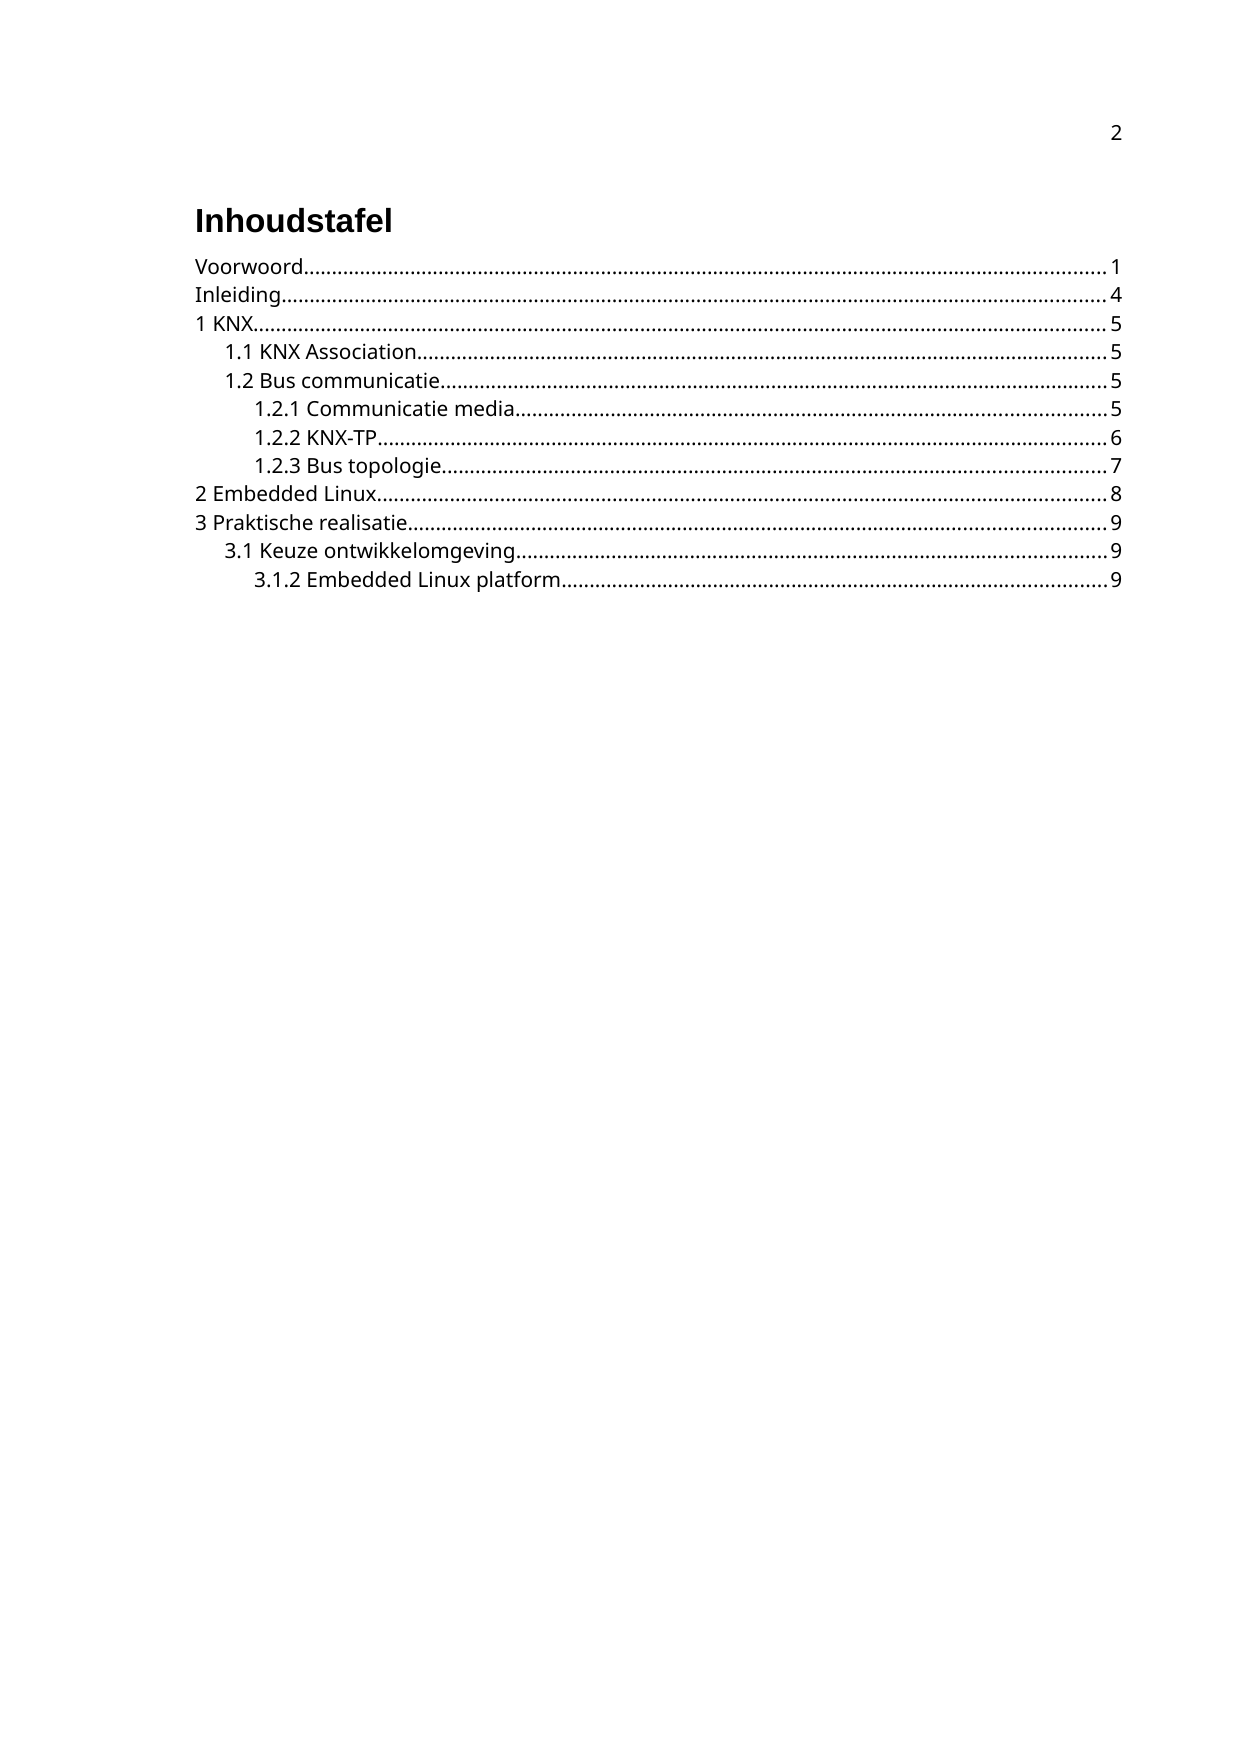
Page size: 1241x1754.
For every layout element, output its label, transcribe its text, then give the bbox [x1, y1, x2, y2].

text 1.1 KNX Association 5 [224, 337, 1122, 366]
text 1.2.3 Bus topologie 7 [254, 451, 1122, 479]
text Inleiding 4 [195, 280, 1122, 309]
text 2 Embedded Linux 8 [195, 479, 1122, 508]
text 1.2.1 Communicatie media 5 [254, 394, 1122, 423]
text Voorwoord 1 [195, 252, 1122, 280]
text 1 KNX 5 [195, 309, 1122, 337]
text 1.2 Bus communicatie 5 [224, 366, 1122, 394]
subtitle Inhoudstafel [195, 201, 1122, 239]
text 3.1 Keuze ontwikkelomgeving 9 [224, 536, 1122, 565]
text 3.1.2 Embedded Linux platform 9 [254, 565, 1122, 593]
text 3 Praktische realisatie 9 [195, 508, 1122, 536]
text 1.2.2 KNX-TP 6 [254, 423, 1122, 451]
